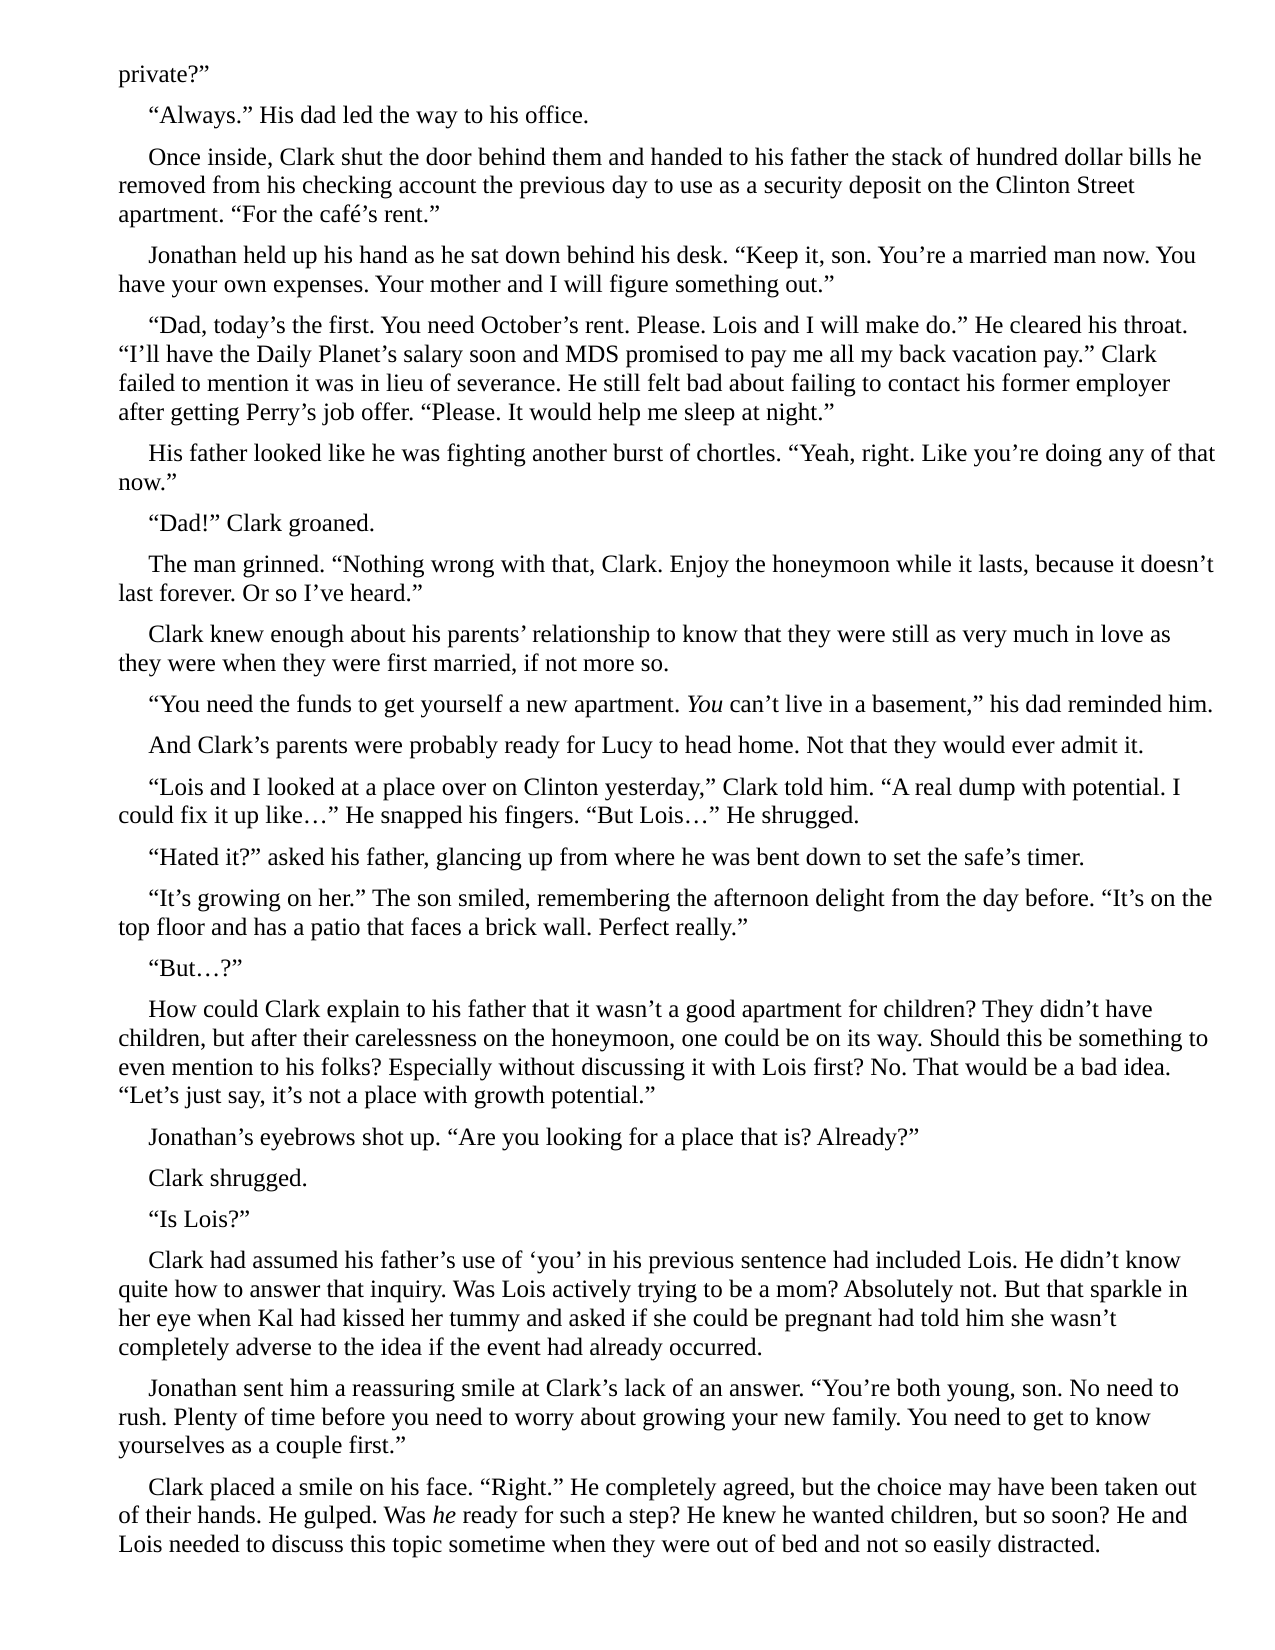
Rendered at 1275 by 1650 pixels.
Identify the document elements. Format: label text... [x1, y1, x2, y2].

text “Always.” His dad led the way to his office. [118, 100, 1216, 129]
text Clark had assumed his father’s use of ‘you’ in his previous sentence had included Lois. He didn’t know quite how to answer that inquiry. Was Lois actively trying to be a mom? Absolutely not. But that sparkle in her eye when Kal had kissed her tummy and asked if she could be pregnant had told him she wasn’t completely adverse to the idea if the event had already occurred. [118, 1245, 1216, 1360]
text Jonathan’s eyebrows shot up. “Are you looking for a place that is? Already?” [118, 1122, 1216, 1150]
text “Is Lois?” [118, 1204, 1216, 1233]
text Jonathan held up his hand as he sat down behind his desk. “Keep it, son. You’re a married man now. You have your own expenses. Your mother and I will figure something out.” [118, 240, 1216, 298]
text “Hated it?” asked his father, glancing up from where he was bent down to set the safe’s timer. [118, 842, 1216, 870]
text Clark shrugged. [118, 1163, 1216, 1192]
text “Dad!” Clark groaned. [118, 508, 1216, 537]
text Once inside, Clark shut the door behind them and handed to his father the stack of hundred dollar bills he removed from his checking account the previous day to use as a security deposit on the Clinton Street apartment. “For the café’s rent.” [118, 142, 1216, 228]
text “It’s growing on her.” The son smiled, remembering the afternoon delight from the day before. “It’s on the top floor and has a patio that faces a brick wall. Perfect really.” [118, 883, 1216, 940]
text “You need the funds to get yourself a new apartment. You can’t live in a basement,” his dad reminded him. [118, 689, 1216, 718]
text His father looked like he was fighting another burst of chortles. “Yeah, right. Like you’re doing any of that now.” [118, 438, 1216, 495]
text Clark knew enough about his parents’ relationship to know that they were still as very much in love as they were when they were first married, if not more so. [118, 619, 1216, 677]
text The man grinned. “Nothing wrong with that, Clark. Enjoy the honeymoon while it lasts, because it doesn’t last forever. Or so I’ve heard.” [118, 549, 1216, 607]
text private?” [118, 59, 1216, 88]
text And Clark’s parents were probably ready for Lucy to head home. Not that they would ever admit it. [118, 730, 1216, 759]
text How could Clark explain to his father that it wasn’t a good apartment for children? They didn’t have children, but after their carelessness on the honeymoon, one could be on its way. Should this be something to even mention to his folks? Especially without discussing it with Lois first? No. That would be a bad idea. “Let’s just say, it’s not a place with growth potential.” [118, 994, 1216, 1109]
text “Dad, today’s the first. You need October’s rent. Please. Lois and I will make do.” He cleared his throat. “I’ll have the Daily Planet’s salary soon and MDS promised to pay me all my back vacation pay.” Clark failed to mention it was in lieu of severance. He still felt bad about failing to contact his former employer after getting Perry’s job offer. “Please. It would help me sleep at night.” [118, 310, 1216, 425]
text Clark placed a smile on his face. “Right.” He completely agreed, but the choice may have been taken out of their hands. He gulped. Was he ready for such a step? He knew he wanted children, but so soon? He and Lois needed to discuss this topic sometime when they were out of bed and not so easily distracted. [118, 1472, 1216, 1558]
text “But…?” [118, 953, 1216, 982]
text Jonathan sent him a reassuring smile at Clark’s lack of an answer. “You’re both young, son. No need to rush. Plenty of time before you need to worry about growing your new family. You need to get to know yourselves as a couple first.” [118, 1373, 1216, 1459]
text “Lois and I looked at a place over on Clinton yesterday,” Clark told him. “A real dump with potential. I could fix it up like…” He snapped his fingers. “But Lois…” He shrugged. [118, 772, 1216, 829]
